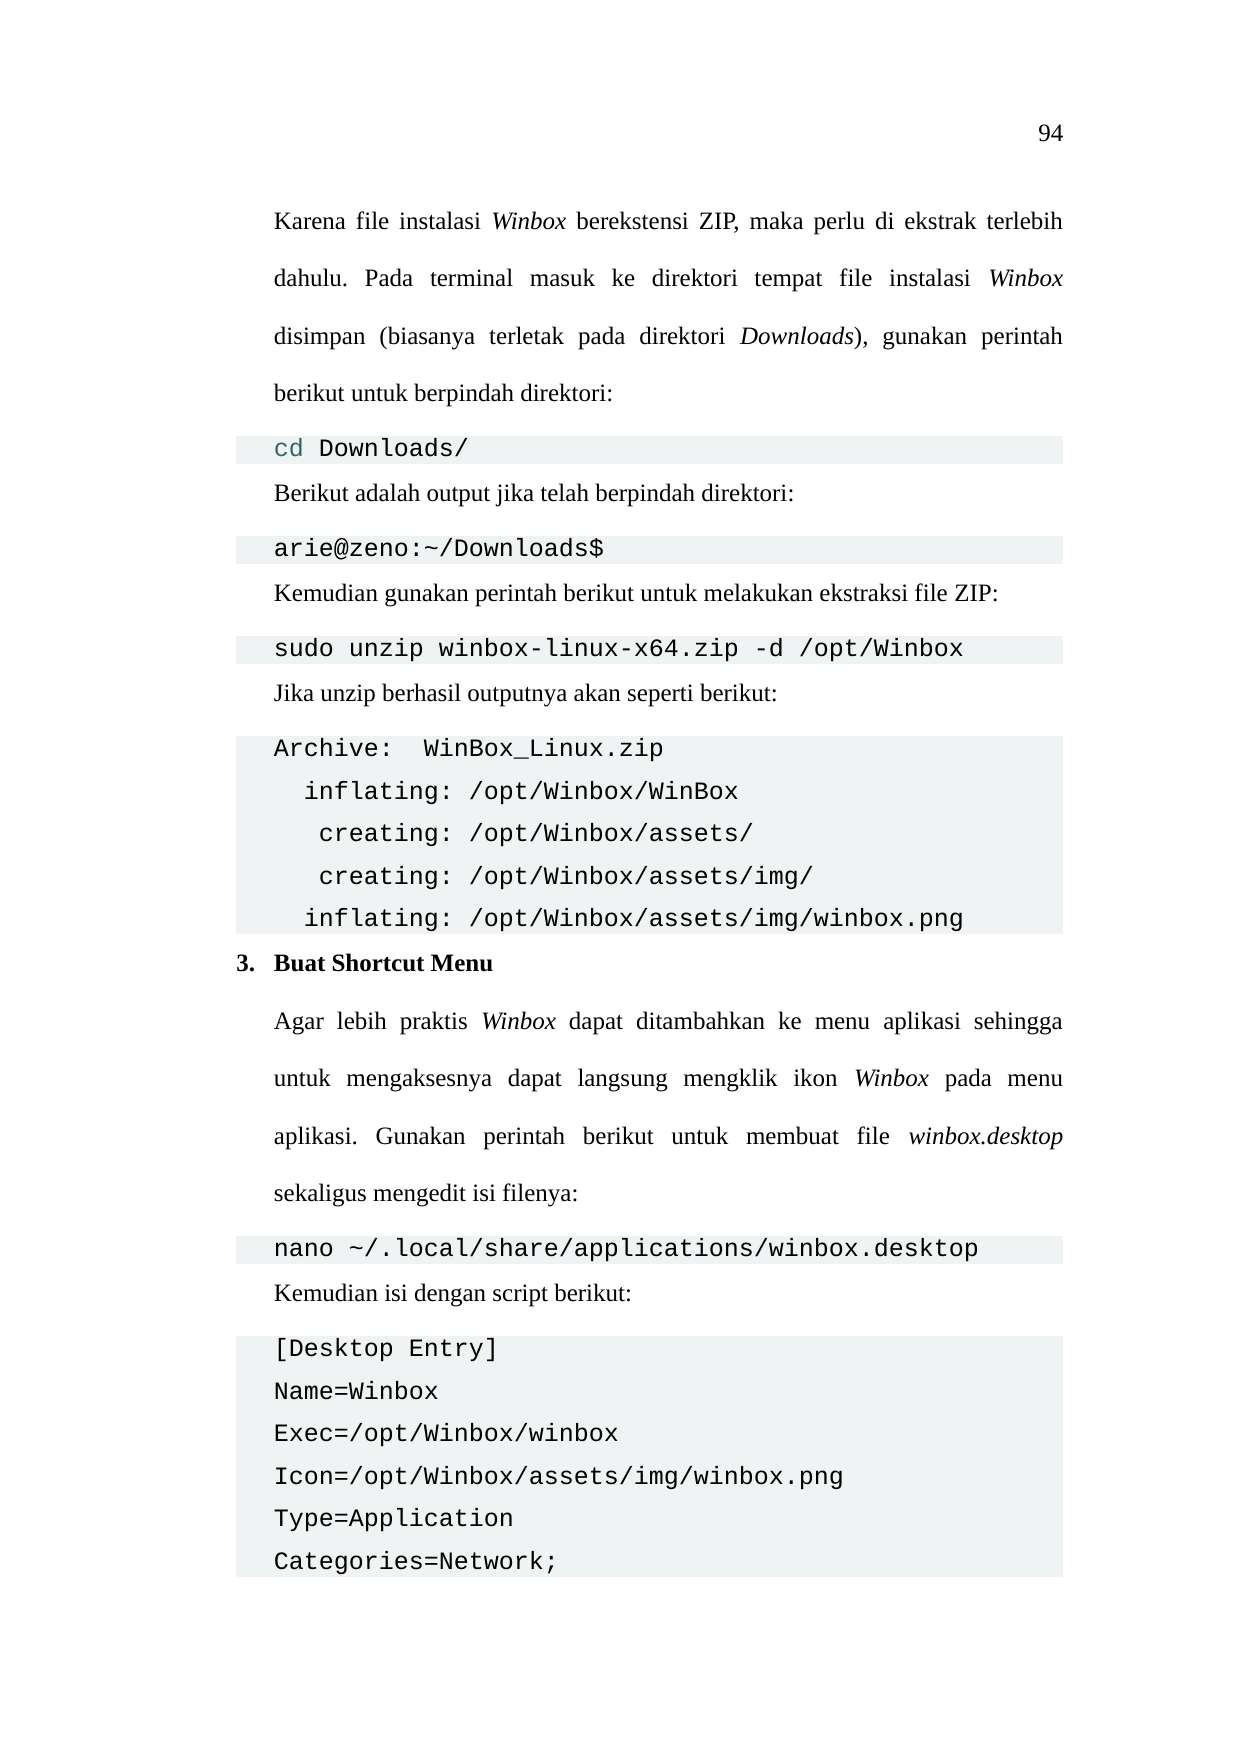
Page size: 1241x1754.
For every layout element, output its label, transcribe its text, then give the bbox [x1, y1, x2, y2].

list Kemudian gunakan perintah berikut untuk melakukan ekstraksi file ZIP: [236, 578, 1063, 607]
list creating: /opt/Winbox/assets/ [236, 821, 1063, 849]
list inflating: /opt/Winbox/assets/img/winbox.png [236, 906, 1063, 934]
list Buat Shortcut Menu [236, 948, 1063, 977]
list cd Downloads/ [236, 436, 1063, 464]
list Berikut adalah output jika telah berpindah direktori: [236, 478, 1063, 507]
list creating: /opt/Winbox/assets/img/ [236, 863, 1063, 892]
list Categories=Network; [236, 1548, 1063, 1577]
list Archive: WinBox_Linux.zip [236, 736, 1063, 764]
list Agar lebih praktis Winbox dapat ditambahkan ke menu aplikasi sehingga untuk mengaksesnya dapat langsung mengklik ikon Winbox pada menu aplikasi. Gunakan perintah berikut untuk membuat file winbox.desktop sekaligus mengedit isi filenya: [236, 1006, 1063, 1207]
list arie@zeno:~/Downloads$ [236, 536, 1063, 564]
list sudo unzip winbox-linux-x64.zip -d /opt/Winbox [236, 636, 1063, 664]
list Exec=/opt/Winbox/winbox [236, 1421, 1063, 1449]
list Kemudian isi dengan script berikut: [236, 1278, 1063, 1307]
list nano ~/.local/share/applications/winbox.desktop [236, 1236, 1063, 1264]
list Jika unzip berhasil outputnya akan seperti berikut: [236, 678, 1063, 707]
list [Desktop Entry] [236, 1336, 1063, 1364]
list Name=Winbox [236, 1378, 1063, 1407]
list Icon=/opt/Winbox/assets/img/winbox.png [236, 1463, 1063, 1492]
list inflating: /opt/Winbox/WinBox [236, 778, 1063, 807]
list Type=Application [236, 1506, 1063, 1534]
list Karena file instalasi Winbox berekstensi ZIP, maka perlu di ekstrak terlebih dahulu. Pada terminal masuk ke direktori tempat file instalasi Winbox disimpan (biasanya terletak pada direktori Downloads), gunakan perintah berikut untuk berpindah direktori: [236, 206, 1063, 407]
